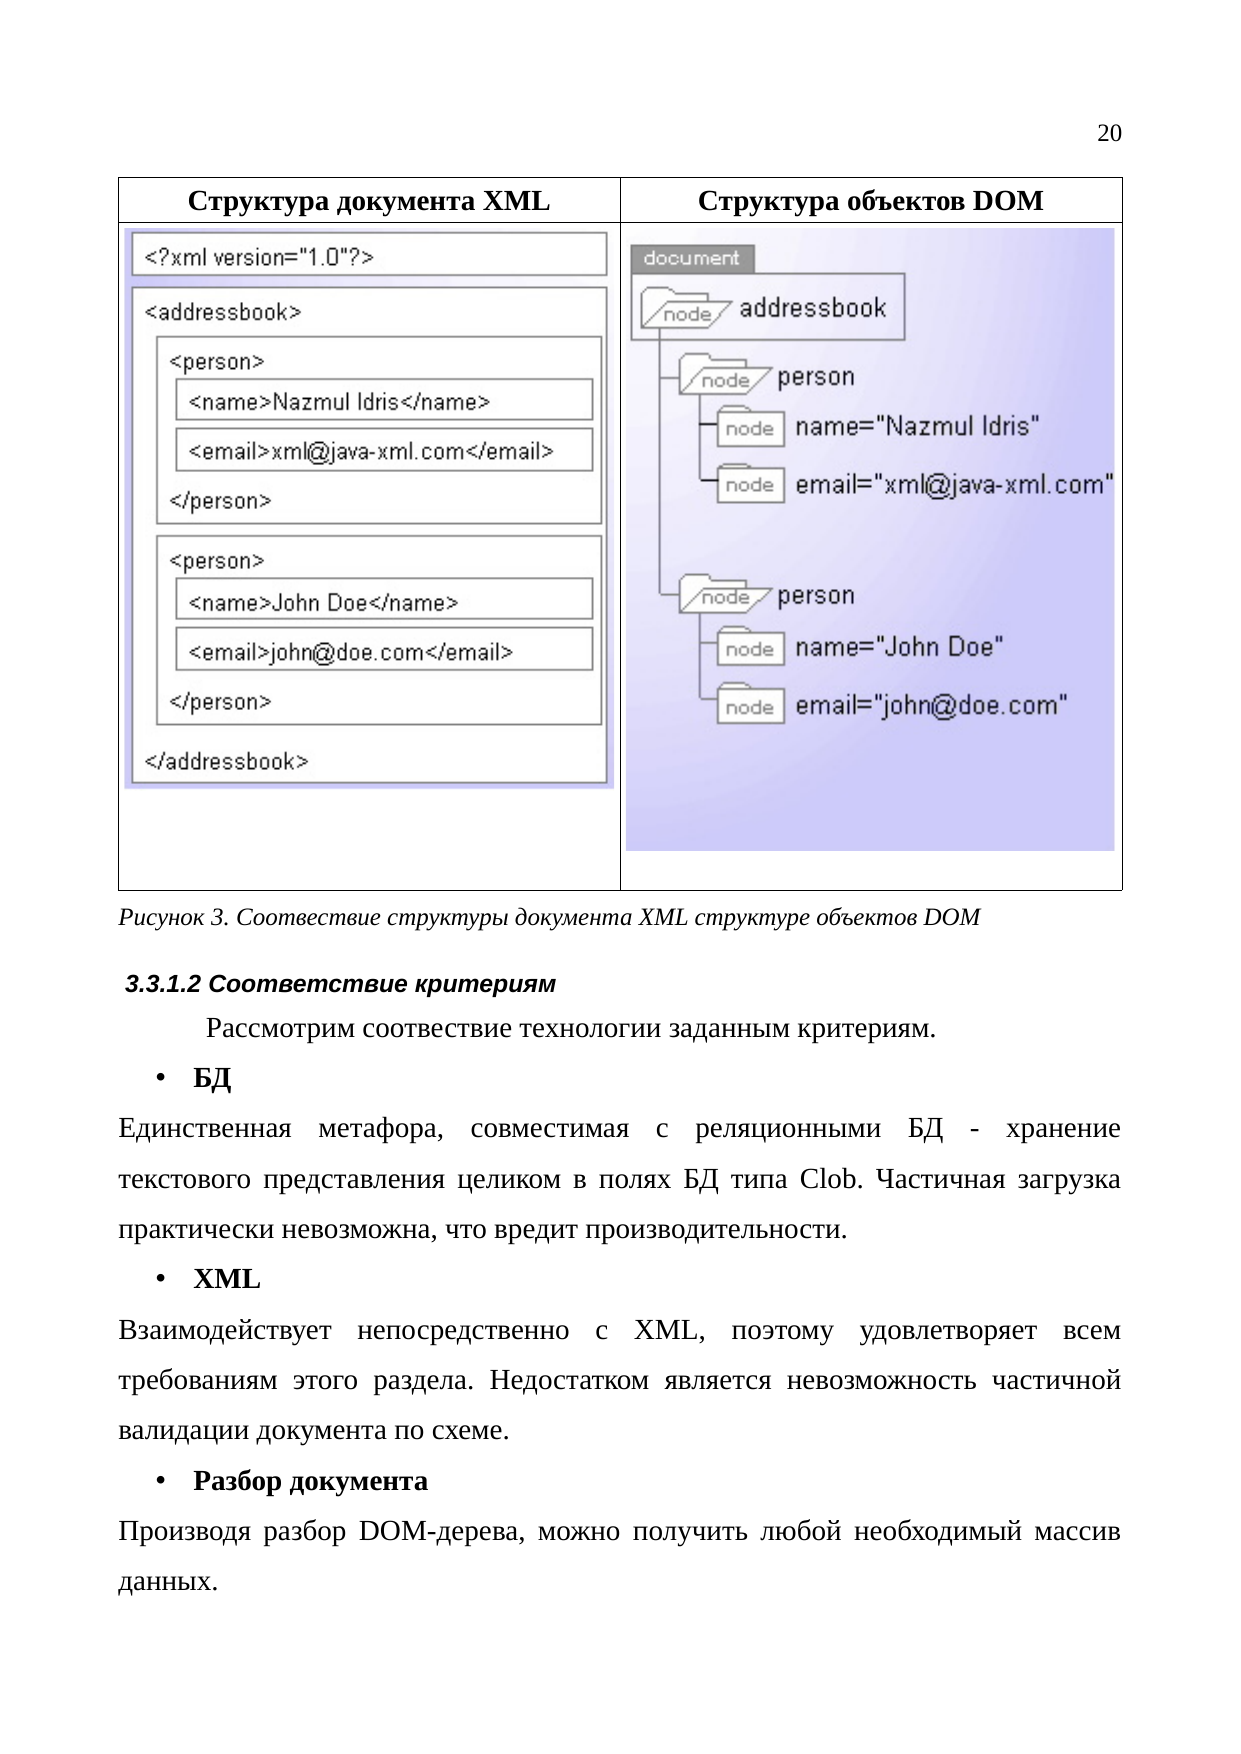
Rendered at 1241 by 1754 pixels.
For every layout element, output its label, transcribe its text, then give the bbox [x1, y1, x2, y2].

list Взаимодействует непосредственно с XML, поэтому удовлетворяет всем требованиям этого раздела. Недостатком является невозможность частичной валидации документа по схеме. [81, 1312, 1122, 1446]
table_header Структура объектов DOM [621, 178, 1122, 222]
list Единственная метафора, совместимая с реляционными БД - хранение текстового представления целиком в полях БД типа Clob. Частичная загрузка практически невозможна, что вредит производительности. [81, 1111, 1122, 1245]
text Рассмотрим соотвествие технологии заданным критериям. [118, 1010, 1122, 1043]
table_cell [621, 223, 1122, 890]
list Производя разбор DOM-дерева, можно получить любой необходимый массив данных. [81, 1513, 1122, 1597]
table_header Структура документа XML [119, 178, 620, 222]
list XML [156, 1261, 1122, 1295]
text Рисунок 3. Соотвествие структуры документа XML структуре объектов DOM [118, 902, 1122, 931]
picture [625, 228, 1117, 851]
picture [123, 228, 615, 791]
list БД [156, 1060, 1122, 1094]
list Разбор документа [156, 1463, 1122, 1496]
table_cell [119, 223, 620, 890]
subtitle Соответствие критериям [118, 969, 1122, 997]
